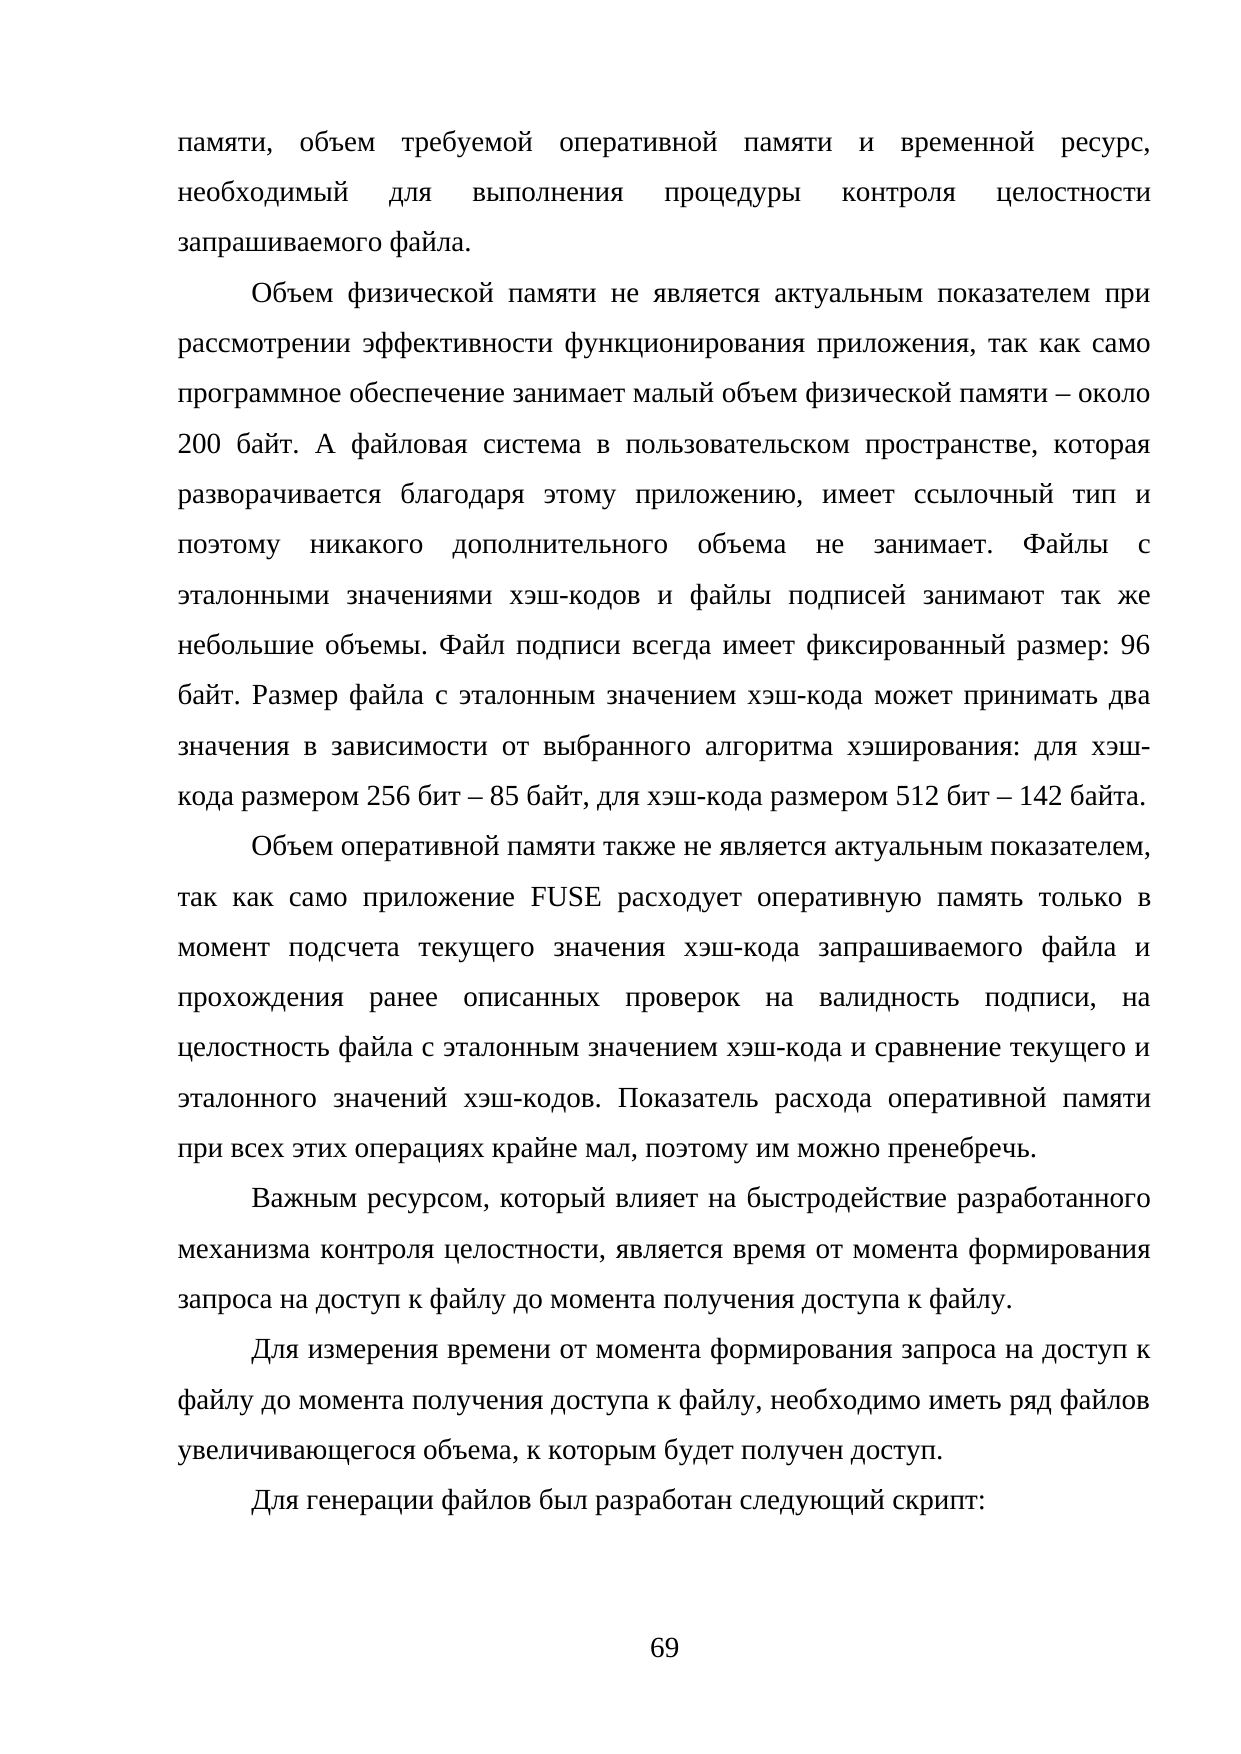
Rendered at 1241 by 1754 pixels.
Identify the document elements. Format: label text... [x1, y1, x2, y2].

text Объем оперативной памяти также не является актуальным показателем, так как само приложение FUSE расходует оперативную память только в момент подсчета текущего значения хэш-кода запрашиваемого файла и прохождения ранее описанных проверок на валидность подписи, на целостность файла с эталонным значением хэш-кода и сравнение текущего и эталонного значений хэш-кодов. Показатель расхода оперативной памяти при всех этих операциях крайне мал, поэтому им можно пренебречь. [177, 828, 1152, 1164]
text Важным ресурсом, который влияет на быстродействие разработанного механизма контроля целостности, является время от момента формирования запроса на доступ к файлу до момента получения доступа к файлу. [177, 1181, 1152, 1315]
text Для измерения времени от момента формирования запроса на доступ к файлу до момента получения доступа к файлу, необходимо иметь ряд файлов увеличивающегося объема, к которым будет получен доступ. [177, 1331, 1152, 1466]
text памяти, объем требуемой оперативной памяти и временной ресурс, необходимый для выполнения процедуры контроля целостности запрашиваемого файла. [177, 124, 1152, 258]
text Объем физической памяти не является актуальным показателем при рассмотрении эффективности функционирования приложения, так как само программное обеспечение занимает малый объем физической памяти – около 200 байт. А файловая система в пользовательском пространстве, которая разворачивается благодаря этому приложению, имеет ссылочный тип и поэтому никакого дополнительного объема не занимает. Файлы с эталонными значениями хэш-кодов и файлы подписей занимают так же небольшие объемы. Файл подписи всегда имеет фиксированный размер: 96 байт. Размер файла с эталонным значением хэш-кода может принимать два значения в зависимости от выбранного алгоритма хэширования: для хэш-кода размером 256 бит – 85 байт, для хэш-кода размером 512 бит – 142 байта. [177, 275, 1152, 812]
text Для генерации файлов был разработан следующий скрипт: [177, 1482, 1152, 1516]
